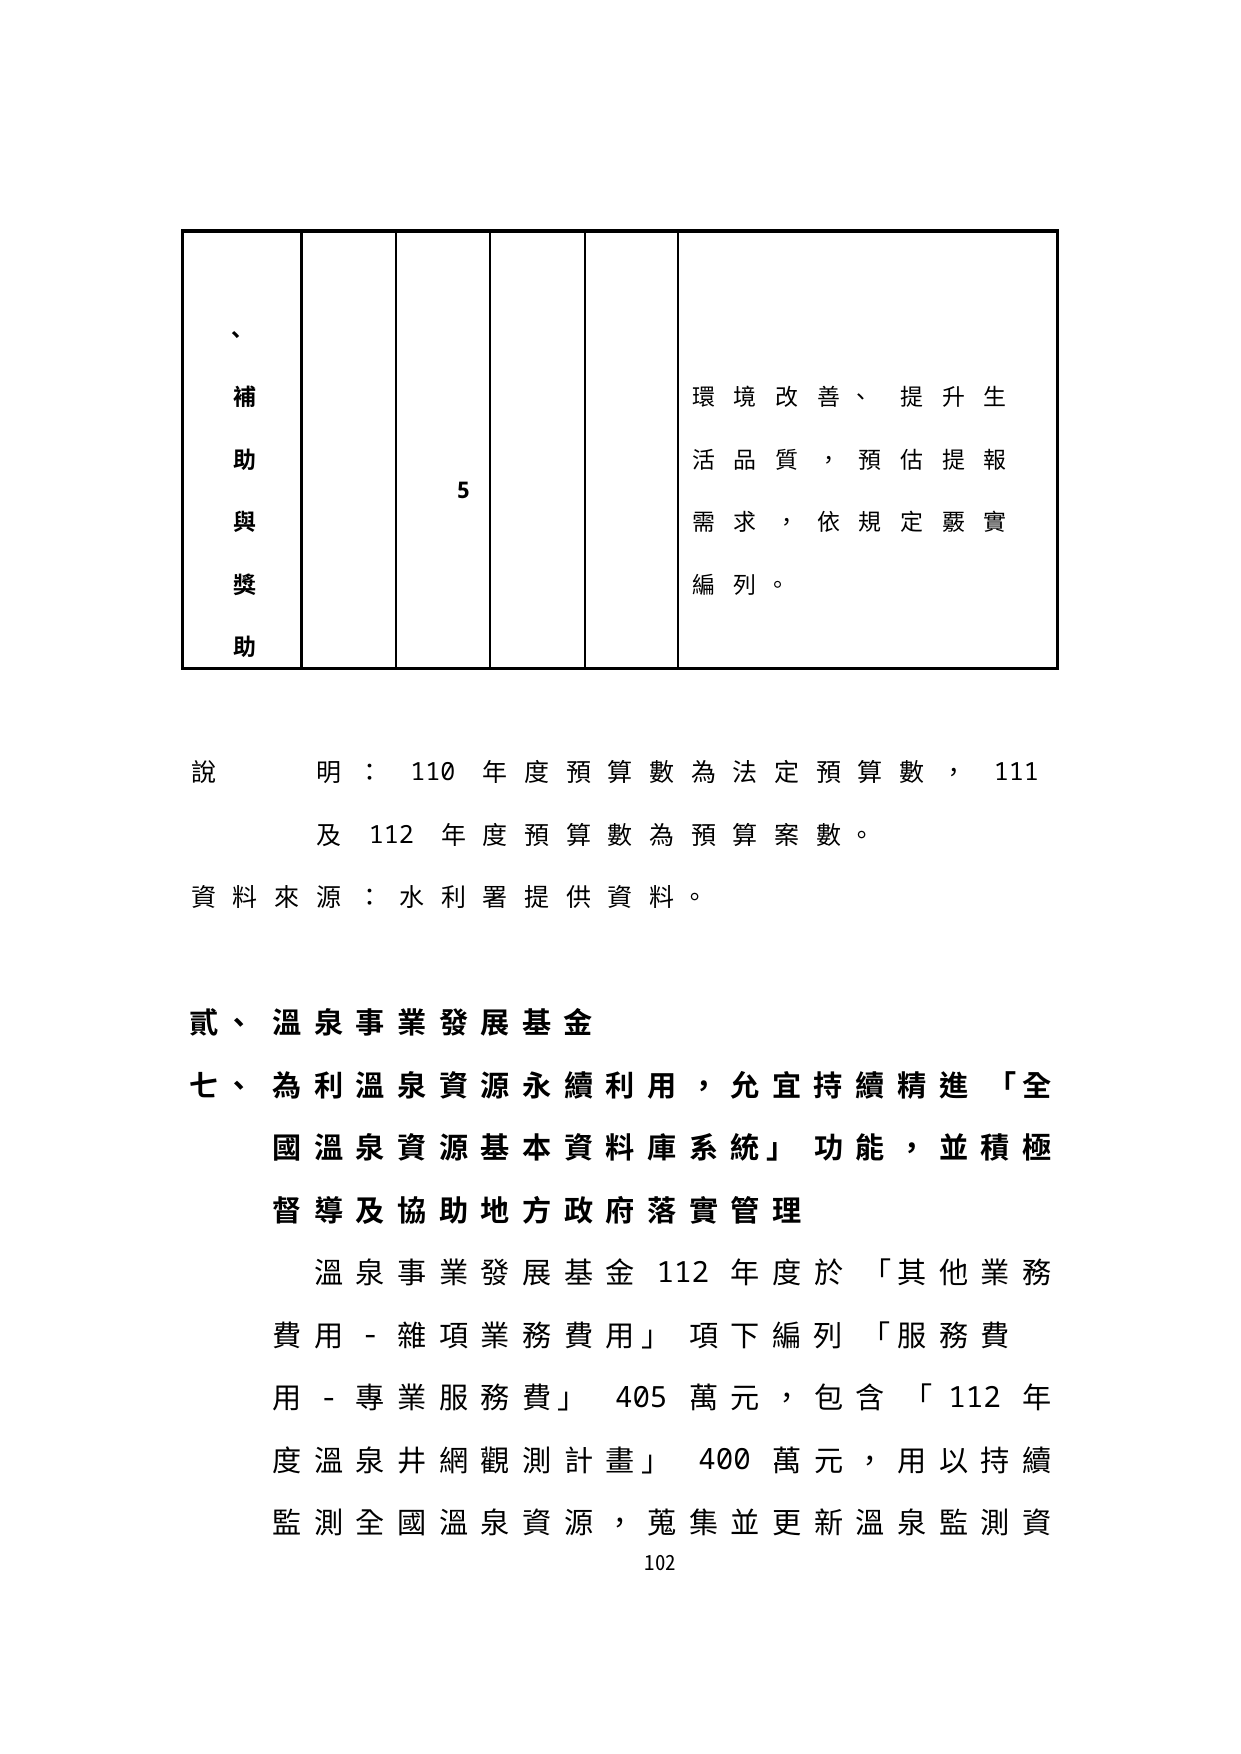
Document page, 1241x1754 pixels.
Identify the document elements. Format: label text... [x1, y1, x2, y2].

table_cell 環境改善、提升生活品質，預估提報需求，依規定覈實編列。 [679, 233, 1056, 667]
text 溫泉事業發展基金112年度於「其他業務費用-雜項業務費用」項下編列「服務費用-專業服務費」405萬元，包含「112年度溫泉井網觀測計畫」400萬元，用以持續監測全國溫泉資源，蒐集並更新溫泉監測資 [242, 1229, 1058, 1542]
table_cell [303, 233, 395, 667]
text 說 明：110年度預算數為法定預算數，111及112年度預算數為預算案數。 [181, 729, 1072, 854]
table_cell 5 [397, 233, 489, 667]
text 資料來源：水利署提供資料。 [181, 854, 1072, 917]
table_cell [491, 233, 584, 667]
text 貳、溫泉事業發展基金 [183, 979, 1058, 1042]
table_cell 、補助與獎助 [184, 233, 300, 667]
table_cell [586, 233, 677, 667]
text 七、為利溫泉資源永續利用，允宜持續精進「全國溫泉資源基本資料庫系統」功能，並積極督導及協助地方政府落實管理 [183, 1042, 1058, 1229]
